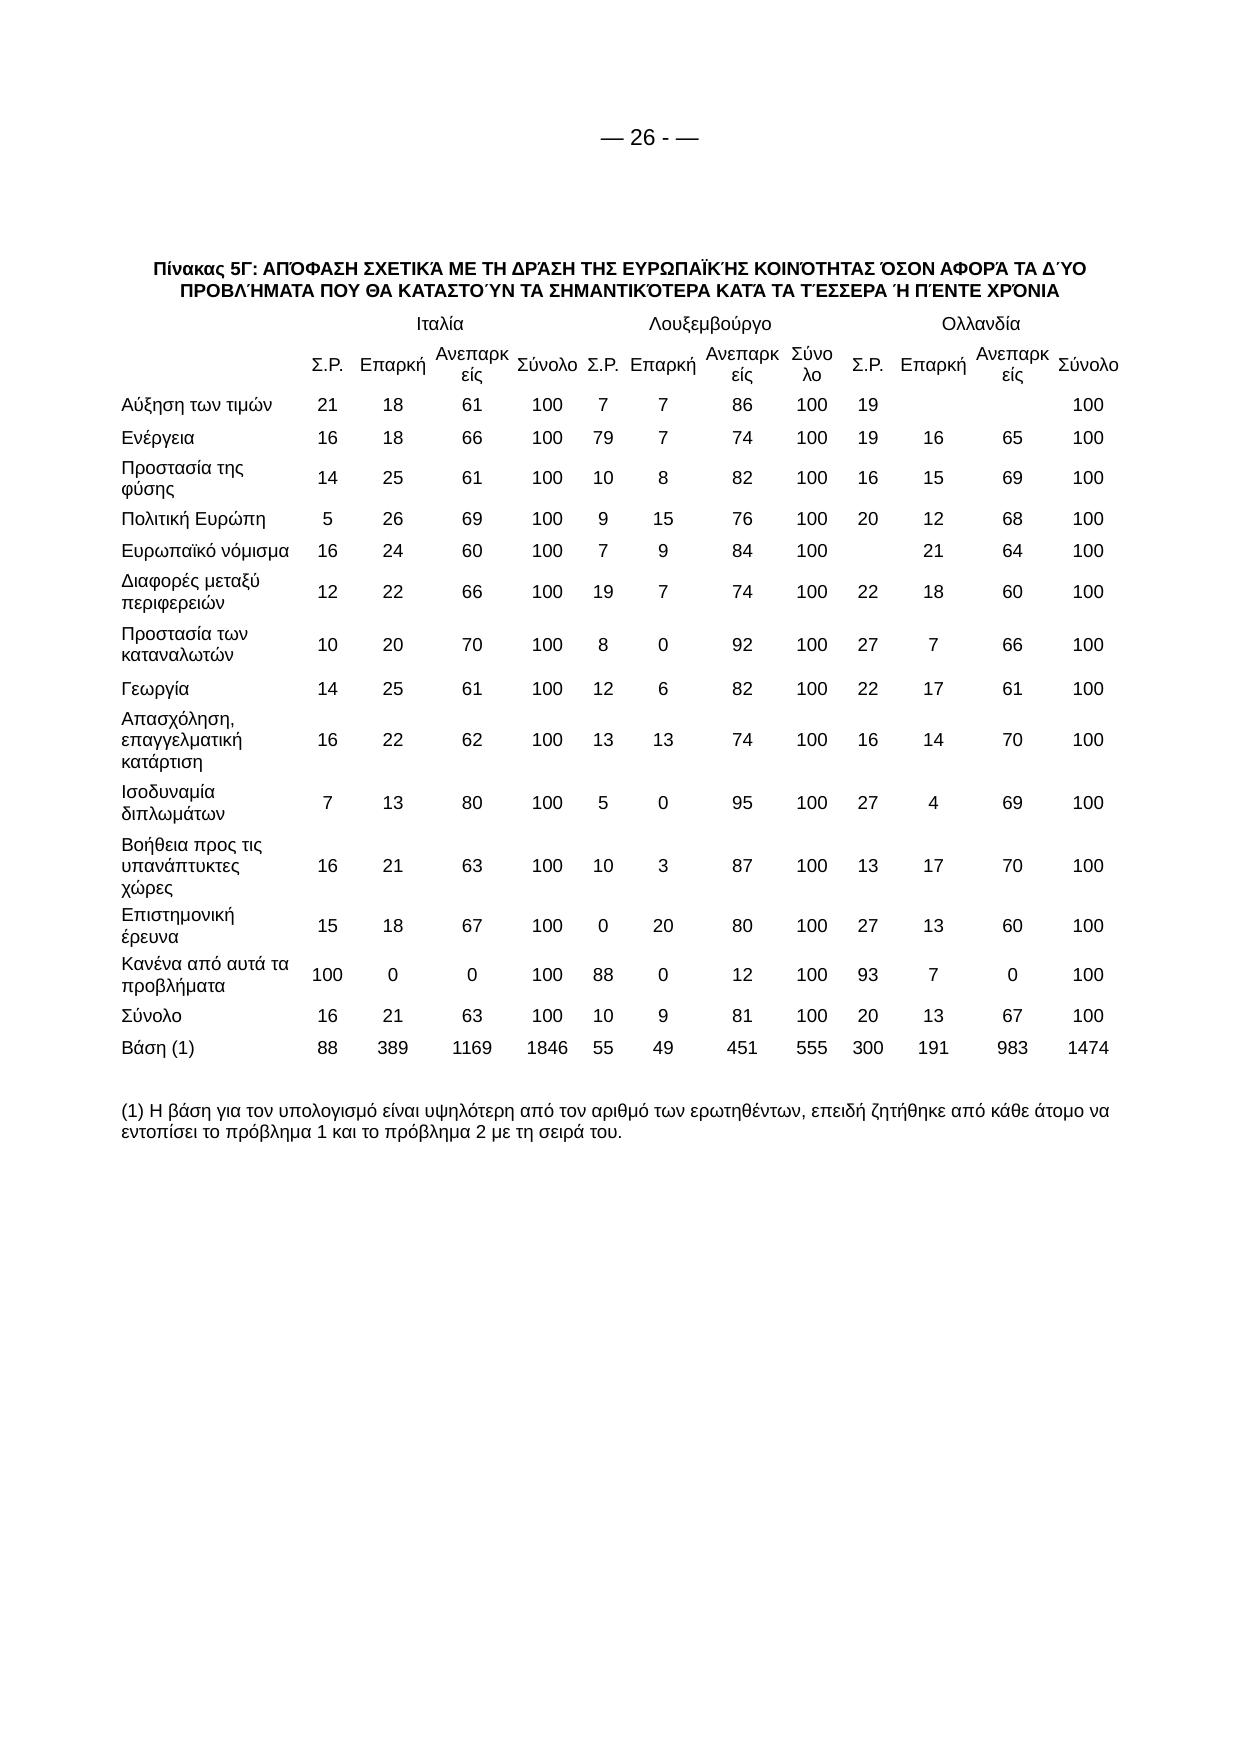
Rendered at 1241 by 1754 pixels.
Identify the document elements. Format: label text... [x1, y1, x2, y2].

table_cell 5 [299, 503, 355, 535]
table_cell 1474 [1054, 1032, 1122, 1064]
table_cell 100 [1054, 705, 1122, 775]
table_cell 100 [514, 901, 581, 950]
table_cell 66 [430, 421, 514, 453]
table_cell [299, 1064, 355, 1096]
table_cell 61 [971, 672, 1054, 704]
table_cell 100 [514, 389, 581, 421]
table_cell 100 [784, 616, 840, 672]
table_cell 15 [299, 901, 355, 950]
table_cell 10 [299, 616, 355, 672]
table_cell [118, 340, 299, 389]
table_cell 12 [896, 503, 971, 535]
table_cell Βάση (1) [118, 1032, 299, 1064]
table_cell [118, 308, 299, 340]
table_cell 7 [581, 535, 626, 567]
table_cell 24 [355, 535, 430, 567]
table_cell 100 [1054, 901, 1122, 950]
table_cell Προστασία της φύσης [118, 454, 299, 502]
table_cell 0 [355, 950, 430, 999]
table_cell 18 [896, 567, 971, 616]
table_cell 79 [581, 421, 626, 453]
table_cell 7 [626, 389, 700, 421]
table_cell 100 [514, 567, 581, 616]
table_cell Επαρκή [626, 340, 700, 389]
table_cell 16 [299, 535, 355, 567]
table_cell 100 [1054, 421, 1122, 453]
table_cell 100 [784, 831, 840, 901]
table_cell (1) Η βάση για τον υπολογισμό είναι υψηλότερη από τον αριθμό των ερωτηθέντων, επειδή ζητήθηκε από κάθε άτομο να εντοπίσει το πρόβλημα 1 και το πρόβλημα 2 με τη σειρά του. [118, 1096, 1122, 1145]
table_cell 18 [355, 421, 430, 453]
table_cell 100 [784, 672, 840, 704]
table_cell 300 [840, 1032, 896, 1064]
table_cell 7 [581, 389, 626, 421]
table_cell Ισοδυναμία διπλωμάτων [118, 775, 299, 831]
table_cell 1169 [430, 1032, 514, 1064]
table_cell Σ.Ρ. [581, 340, 626, 389]
table_cell 18 [355, 389, 430, 421]
table_cell 8 [626, 454, 700, 502]
table_cell 100 [784, 950, 840, 999]
table_cell 65 [971, 421, 1054, 453]
table_cell 87 [700, 831, 784, 901]
table_cell 12 [700, 950, 784, 999]
table_cell 9 [581, 503, 626, 535]
table_cell 100 [784, 421, 840, 453]
table_cell 13 [896, 901, 971, 950]
table_cell 82 [700, 672, 784, 704]
table_cell 4 [896, 775, 971, 831]
table_cell 100 [514, 503, 581, 535]
table_cell Ενέργεια [118, 421, 299, 453]
table_cell 100 [784, 999, 840, 1032]
table_cell 100 [299, 950, 355, 999]
table_cell 93 [840, 950, 896, 999]
table_cell Πολιτική Ευρώπη [118, 503, 299, 535]
table_cell Γεωργία [118, 672, 299, 704]
table_cell 100 [784, 535, 840, 567]
table_cell Σύνολο [784, 340, 840, 389]
table_cell 0 [430, 950, 514, 999]
table_cell 80 [430, 775, 514, 831]
table_cell 88 [581, 950, 626, 999]
table_cell 20 [355, 616, 430, 672]
table_cell 13 [896, 999, 971, 1032]
table_cell 100 [1054, 503, 1122, 535]
table_cell [896, 389, 971, 421]
table_cell 13 [355, 775, 430, 831]
table_cell [1054, 1064, 1122, 1096]
table_cell [514, 1064, 581, 1096]
table_cell 88 [299, 1032, 355, 1064]
table_cell Σύνολο [1054, 340, 1122, 389]
table_cell Ανεπαρκείς [700, 340, 784, 389]
table_cell 61 [430, 389, 514, 421]
table_cell 100 [784, 389, 840, 421]
table_cell 16 [299, 831, 355, 901]
table_cell 21 [299, 389, 355, 421]
table_cell 100 [514, 672, 581, 704]
table_cell 70 [971, 705, 1054, 775]
table_cell 7 [896, 950, 971, 999]
table_cell 86 [700, 389, 784, 421]
table_cell 100 [514, 616, 581, 672]
table_cell Κανένα από αυτά τα προβλήματα [118, 950, 299, 999]
table_cell 22 [355, 567, 430, 616]
table_cell Σ.Ρ. [299, 340, 355, 389]
table_cell 84 [700, 535, 784, 567]
table_cell [626, 1064, 700, 1096]
table_cell 16 [299, 999, 355, 1032]
table_cell 7 [896, 616, 971, 672]
table_cell 6 [626, 672, 700, 704]
table_cell Προστασία των καταναλωτών [118, 616, 299, 672]
table_cell 20 [840, 999, 896, 1032]
table_cell 5 [581, 775, 626, 831]
table_cell 82 [700, 454, 784, 502]
table_cell 10 [581, 999, 626, 1032]
table_cell 0 [971, 950, 1054, 999]
table_cell Επαρκή [896, 340, 971, 389]
table_cell 25 [355, 672, 430, 704]
table_cell 69 [971, 454, 1054, 502]
table_cell 100 [1054, 567, 1122, 616]
table_header Πίνακας 5Γ: ΑΠΌΦΑΣΗ ΣΧΕΤΙΚΆ ΜΕ ΤΗ ΔΡΆΣΗ ΤΗΣ ΕΥΡΩΠΑΪΚΉΣ ΚΟΙΝΌΤΗΤΑΣ ΌΣΟΝ ΑΦΟΡΆ ΤΑ ΔΎΟ ΠΡΟΒΛΉΜΑΤΑ ΠΟΥ ΘΑ ΚΑΤΑΣΤΟΎΝ ΤΑ ΣΗΜΑΝΤΙΚΌΤΕΡΑ ΚΑΤΆ ΤΑ ΤΈΣΣΕΡΑ Ή ΠΈΝΤΕ ΧΡΌΝΙΑ [118, 252, 1122, 307]
table_cell 100 [514, 999, 581, 1032]
table_cell 983 [971, 1032, 1054, 1064]
table_cell [784, 1064, 840, 1096]
table_cell 13 [840, 831, 896, 901]
table_cell Βοήθεια προς τις υπανάπτυκτες χώρες [118, 831, 299, 901]
table_cell 100 [514, 831, 581, 901]
table_cell 95 [700, 775, 784, 831]
table_cell 14 [299, 672, 355, 704]
table_cell 100 [514, 535, 581, 567]
table_cell 100 [514, 421, 581, 453]
table_cell 22 [840, 672, 896, 704]
table_cell 7 [299, 775, 355, 831]
table_cell [430, 1064, 514, 1096]
table_cell 66 [971, 616, 1054, 672]
table_cell 21 [355, 831, 430, 901]
table_cell 64 [971, 535, 1054, 567]
table_cell 100 [784, 454, 840, 502]
table_cell 3 [626, 831, 700, 901]
table_cell 63 [430, 999, 514, 1032]
table_cell 16 [299, 705, 355, 775]
table_cell 100 [784, 567, 840, 616]
table_cell 100 [1054, 950, 1122, 999]
table_cell 12 [299, 567, 355, 616]
table_cell 21 [896, 535, 971, 567]
table_cell 7 [626, 567, 700, 616]
table_cell 21 [355, 999, 430, 1032]
table_cell [840, 535, 896, 567]
table_cell 16 [896, 421, 971, 453]
table_cell 70 [971, 831, 1054, 901]
table_cell 74 [700, 421, 784, 453]
table_cell 10 [581, 454, 626, 502]
table_cell 100 [1054, 616, 1122, 672]
table_cell Σύνολο [514, 340, 581, 389]
table_cell 0 [581, 901, 626, 950]
table_cell 100 [784, 503, 840, 535]
table_cell 17 [896, 672, 971, 704]
table_cell 0 [626, 616, 700, 672]
table_cell 0 [626, 950, 700, 999]
table_cell Διαφορές μεταξύ περιφερειών [118, 567, 299, 616]
table_cell Ευρωπαϊκό νόμισμα [118, 535, 299, 567]
table_cell 100 [784, 775, 840, 831]
table_cell 100 [1054, 389, 1122, 421]
table_cell 100 [1054, 831, 1122, 901]
table_cell 27 [840, 901, 896, 950]
table_cell 74 [700, 567, 784, 616]
table_cell 14 [299, 454, 355, 502]
table_cell Λουξεμβούργο [581, 308, 840, 340]
table_cell 49 [626, 1032, 700, 1064]
table_cell [840, 1064, 896, 1096]
table_cell [700, 1064, 784, 1096]
table_cell 18 [355, 901, 430, 950]
table_cell 68 [971, 503, 1054, 535]
table_cell 74 [700, 705, 784, 775]
table_cell 100 [784, 705, 840, 775]
table_cell 19 [840, 389, 896, 421]
table_cell 76 [700, 503, 784, 535]
table_cell Αύξηση των τιμών [118, 389, 299, 421]
table_cell 81 [700, 999, 784, 1032]
table_cell 100 [1054, 454, 1122, 502]
table_cell 69 [430, 503, 514, 535]
table_cell 9 [626, 535, 700, 567]
table_cell 12 [581, 672, 626, 704]
table_cell 55 [581, 1032, 626, 1064]
table_cell 66 [430, 567, 514, 616]
table_cell 60 [971, 567, 1054, 616]
table_cell 19 [581, 567, 626, 616]
table_cell 7 [626, 421, 700, 453]
table_cell Σ.Ρ. [840, 340, 896, 389]
table_cell [118, 1064, 299, 1096]
table_cell 100 [1054, 775, 1122, 831]
table_cell Απασχόληση, επαγγελματική κατάρτιση [118, 705, 299, 775]
table_cell Επαρκή [355, 340, 430, 389]
table_cell 10 [581, 831, 626, 901]
table_cell 451 [700, 1032, 784, 1064]
table_cell 20 [626, 901, 700, 950]
table_cell 69 [971, 775, 1054, 831]
table_cell 13 [626, 705, 700, 775]
table_cell 15 [626, 503, 700, 535]
table_cell 17 [896, 831, 971, 901]
table_cell 100 [1054, 672, 1122, 704]
table_cell 60 [430, 535, 514, 567]
table_cell 63 [430, 831, 514, 901]
table_cell 67 [430, 901, 514, 950]
table_cell 555 [784, 1032, 840, 1064]
table_cell 13 [581, 705, 626, 775]
table_cell 26 [355, 503, 430, 535]
table_cell Ιταλία [299, 308, 581, 340]
table_cell 16 [840, 705, 896, 775]
table_cell 15 [896, 454, 971, 502]
table_cell 27 [840, 775, 896, 831]
table_cell Σύνολο [118, 999, 299, 1032]
table_cell 100 [514, 454, 581, 502]
table_cell 80 [700, 901, 784, 950]
table_cell 60 [971, 901, 1054, 950]
table_cell 100 [514, 775, 581, 831]
table_cell 27 [840, 616, 896, 672]
table_cell Ανεπαρκείς [971, 340, 1054, 389]
table_cell 100 [1054, 999, 1122, 1032]
table_cell [896, 1064, 971, 1096]
table_cell 22 [355, 705, 430, 775]
table_cell [581, 1064, 626, 1096]
table_cell Ολλανδία [840, 308, 1122, 340]
table_cell 100 [514, 705, 581, 775]
table_cell 70 [430, 616, 514, 672]
table_cell 100 [514, 950, 581, 999]
table_cell [355, 1064, 430, 1096]
table_cell 67 [971, 999, 1054, 1032]
table_cell 191 [896, 1032, 971, 1064]
table_cell 62 [430, 705, 514, 775]
table_cell 19 [840, 421, 896, 453]
table_cell 8 [581, 616, 626, 672]
table_cell 14 [896, 705, 971, 775]
table_cell 25 [355, 454, 430, 502]
table_cell 0 [626, 775, 700, 831]
table_cell 9 [626, 999, 700, 1032]
table_cell 389 [355, 1032, 430, 1064]
table_cell 61 [430, 454, 514, 502]
table_cell 61 [430, 672, 514, 704]
table_cell 1846 [514, 1032, 581, 1064]
table_cell 16 [299, 421, 355, 453]
table_cell 22 [840, 567, 896, 616]
table_cell 100 [784, 901, 840, 950]
table_cell 92 [700, 616, 784, 672]
table_cell 16 [840, 454, 896, 502]
table_cell [971, 1064, 1054, 1096]
table_cell Ανεπαρκείς [430, 340, 514, 389]
table_cell Επιστημονική έρευνα [118, 901, 299, 950]
table_cell 100 [1054, 535, 1122, 567]
table_cell 20 [840, 503, 896, 535]
table_cell [971, 389, 1054, 421]
